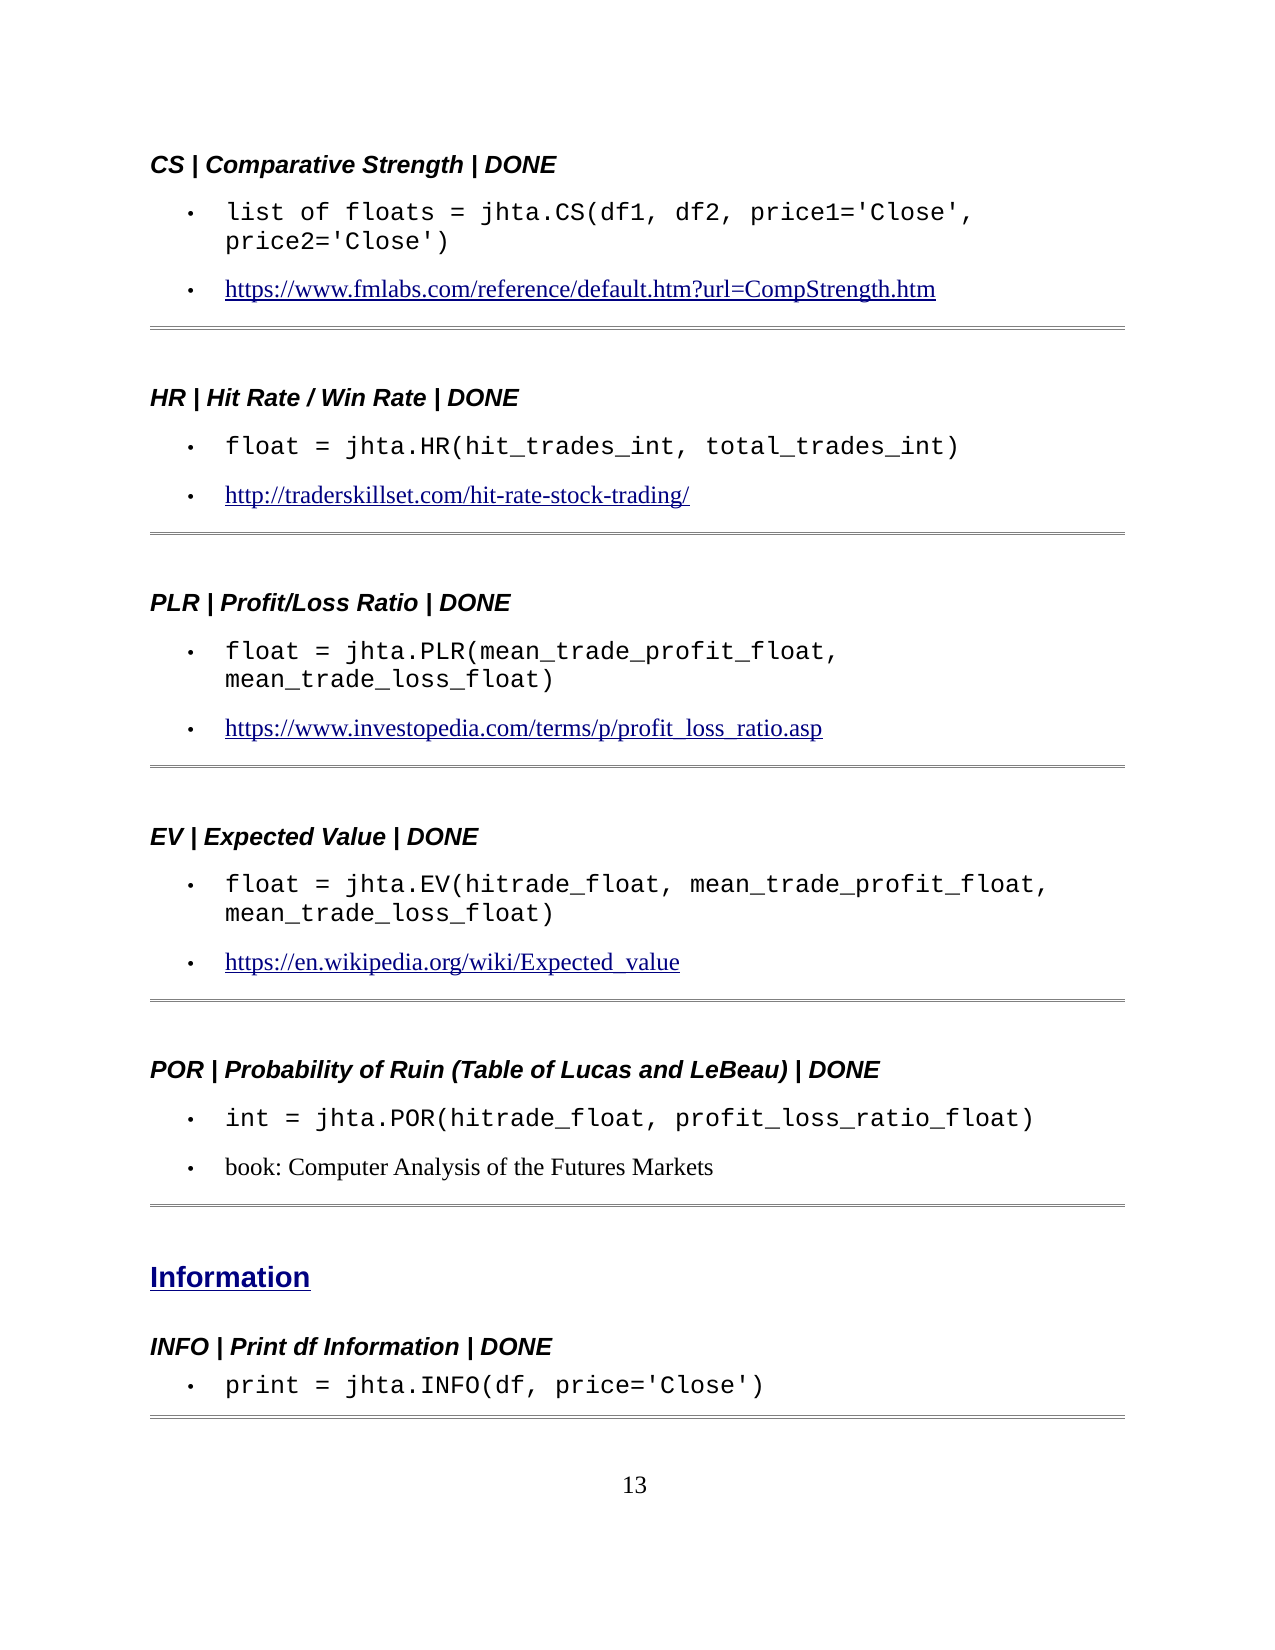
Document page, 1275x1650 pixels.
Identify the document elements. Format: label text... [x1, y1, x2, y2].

list float = jhta.PLR(mean_trade_profit_float, mean_trade_loss_float) [187, 638, 1125, 695]
list book: Computer Analysis of the Futures Markets [187, 1152, 1125, 1180]
subtitle HR | Hit Rate / Win Rate | DONE [150, 383, 1125, 412]
subtitle INFO | Print df Information | DONE [150, 1332, 1125, 1360]
list print = jhta.INFO(df, price='Close') [187, 1373, 1125, 1401]
list float = jhta.HR(hit_trades_int, total_trades_int) [187, 433, 1125, 462]
list https://www.fmlabs.com/reference/default.htm?url=CompStrength.htm [187, 274, 1125, 303]
subtitle EV | Expected Value | DONE [150, 822, 1125, 851]
list https://en.wikipedia.org/wiki/Expected_value [187, 947, 1125, 975]
subtitle PLR | Profit/Loss Ratio | DONE [150, 588, 1125, 617]
subtitle POR | Probability of Ruin (Table of Lucas and LeBeau) | DONE [150, 1055, 1125, 1084]
list list of floats = jhta.CS(df1, df2, price1='Close', price2='Close') [187, 200, 1125, 257]
list http://traderskillset.com/hit-rate-stock-trading/ [187, 480, 1125, 508]
list float = jhta.EV(hitrade_float, mean_trade_profit_float, mean_trade_loss_float) [187, 872, 1125, 929]
list https://www.investopedia.com/terms/p/profit_loss_ratio.asp [187, 713, 1125, 742]
subtitle Information [150, 1261, 1125, 1294]
subtitle CS | Comparative Strength | DONE [150, 150, 1125, 178]
list int = jhta.POR(hitrade_float, profit_loss_ratio_float) [187, 1105, 1125, 1134]
